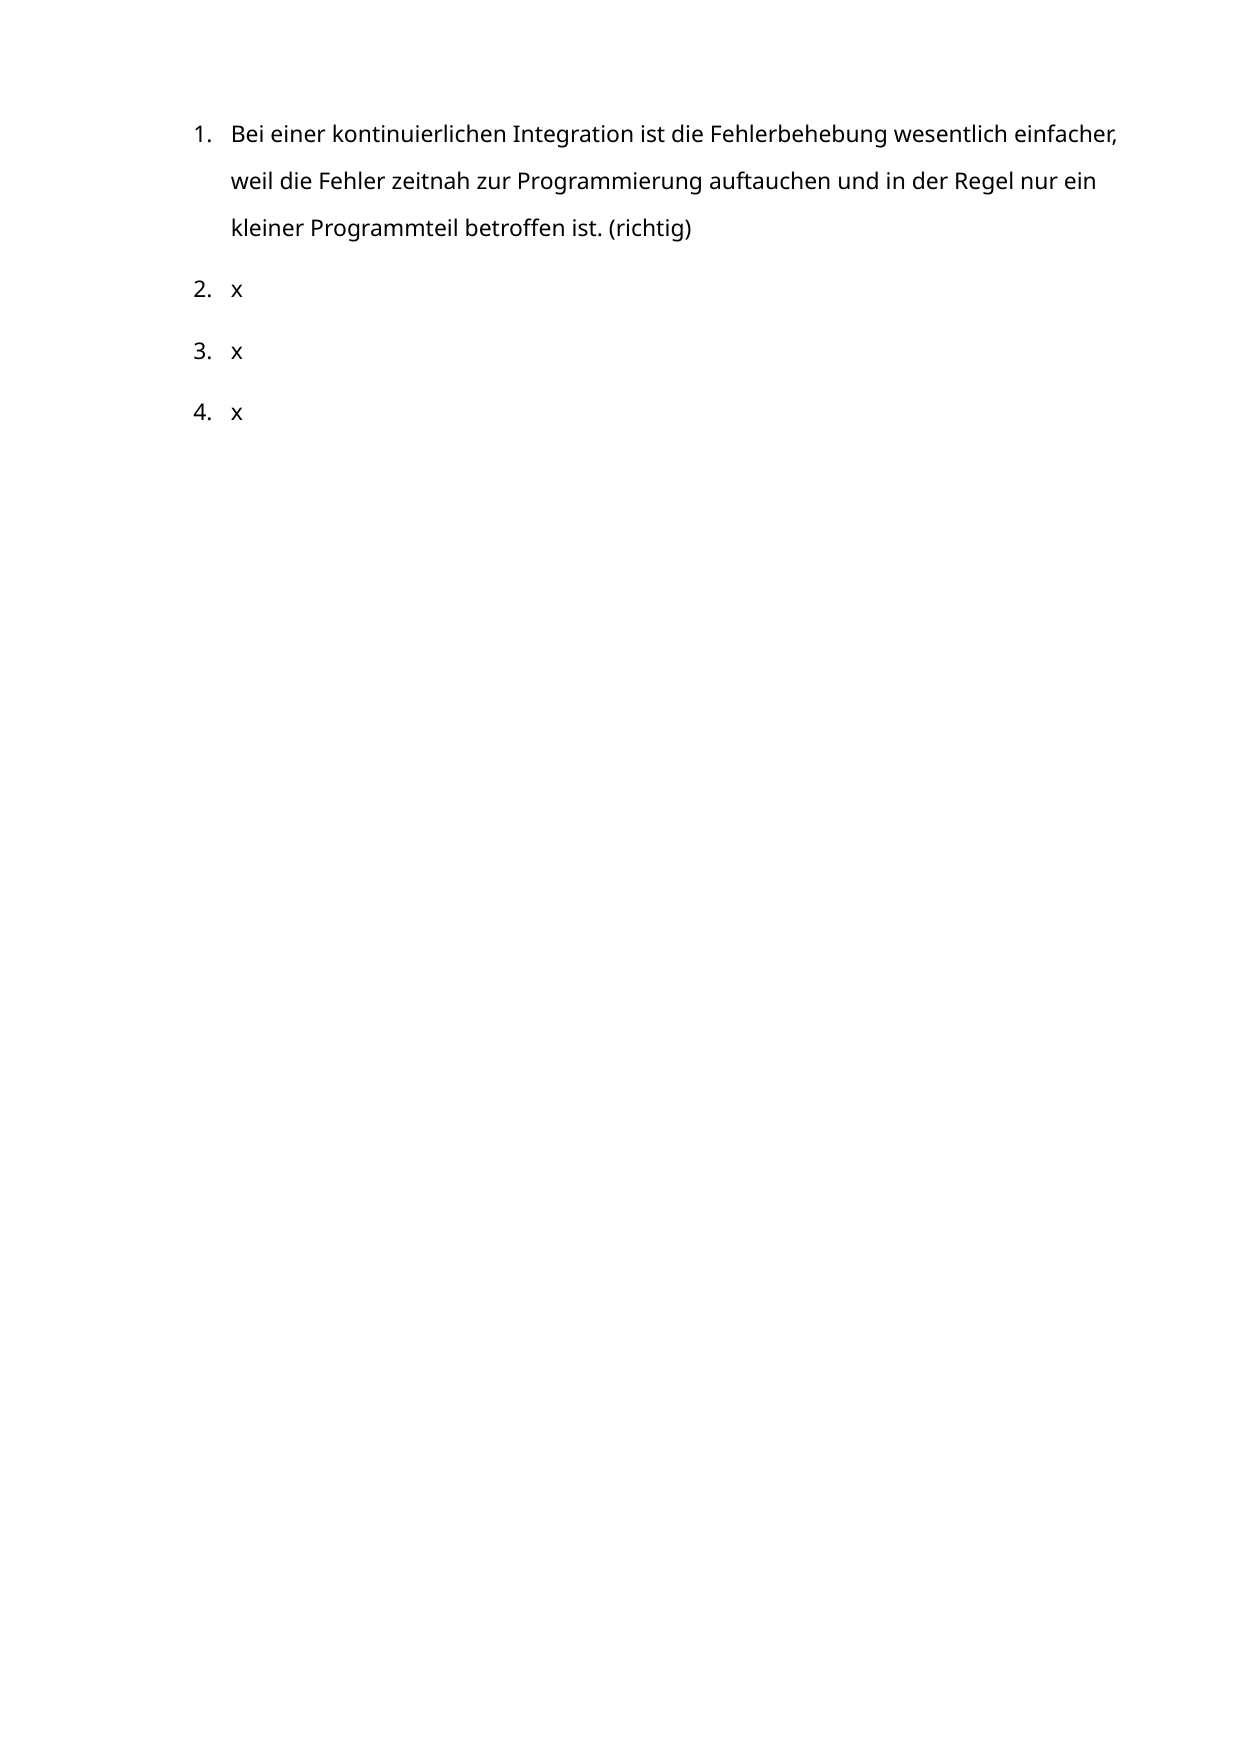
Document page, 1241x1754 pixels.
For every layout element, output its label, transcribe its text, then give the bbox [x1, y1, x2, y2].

list x [193, 396, 1122, 427]
list x [193, 273, 1122, 304]
list Bei einer kontinuierlichen Integration ist die Fehlerbehebung wesentlich einfacher, weil die Fehler zeitnah zur Programmierung auftauchen und in der Regel nur ein kleiner Programmteil betroffen ist. (richtig) [193, 118, 1122, 243]
list x [193, 335, 1122, 366]
